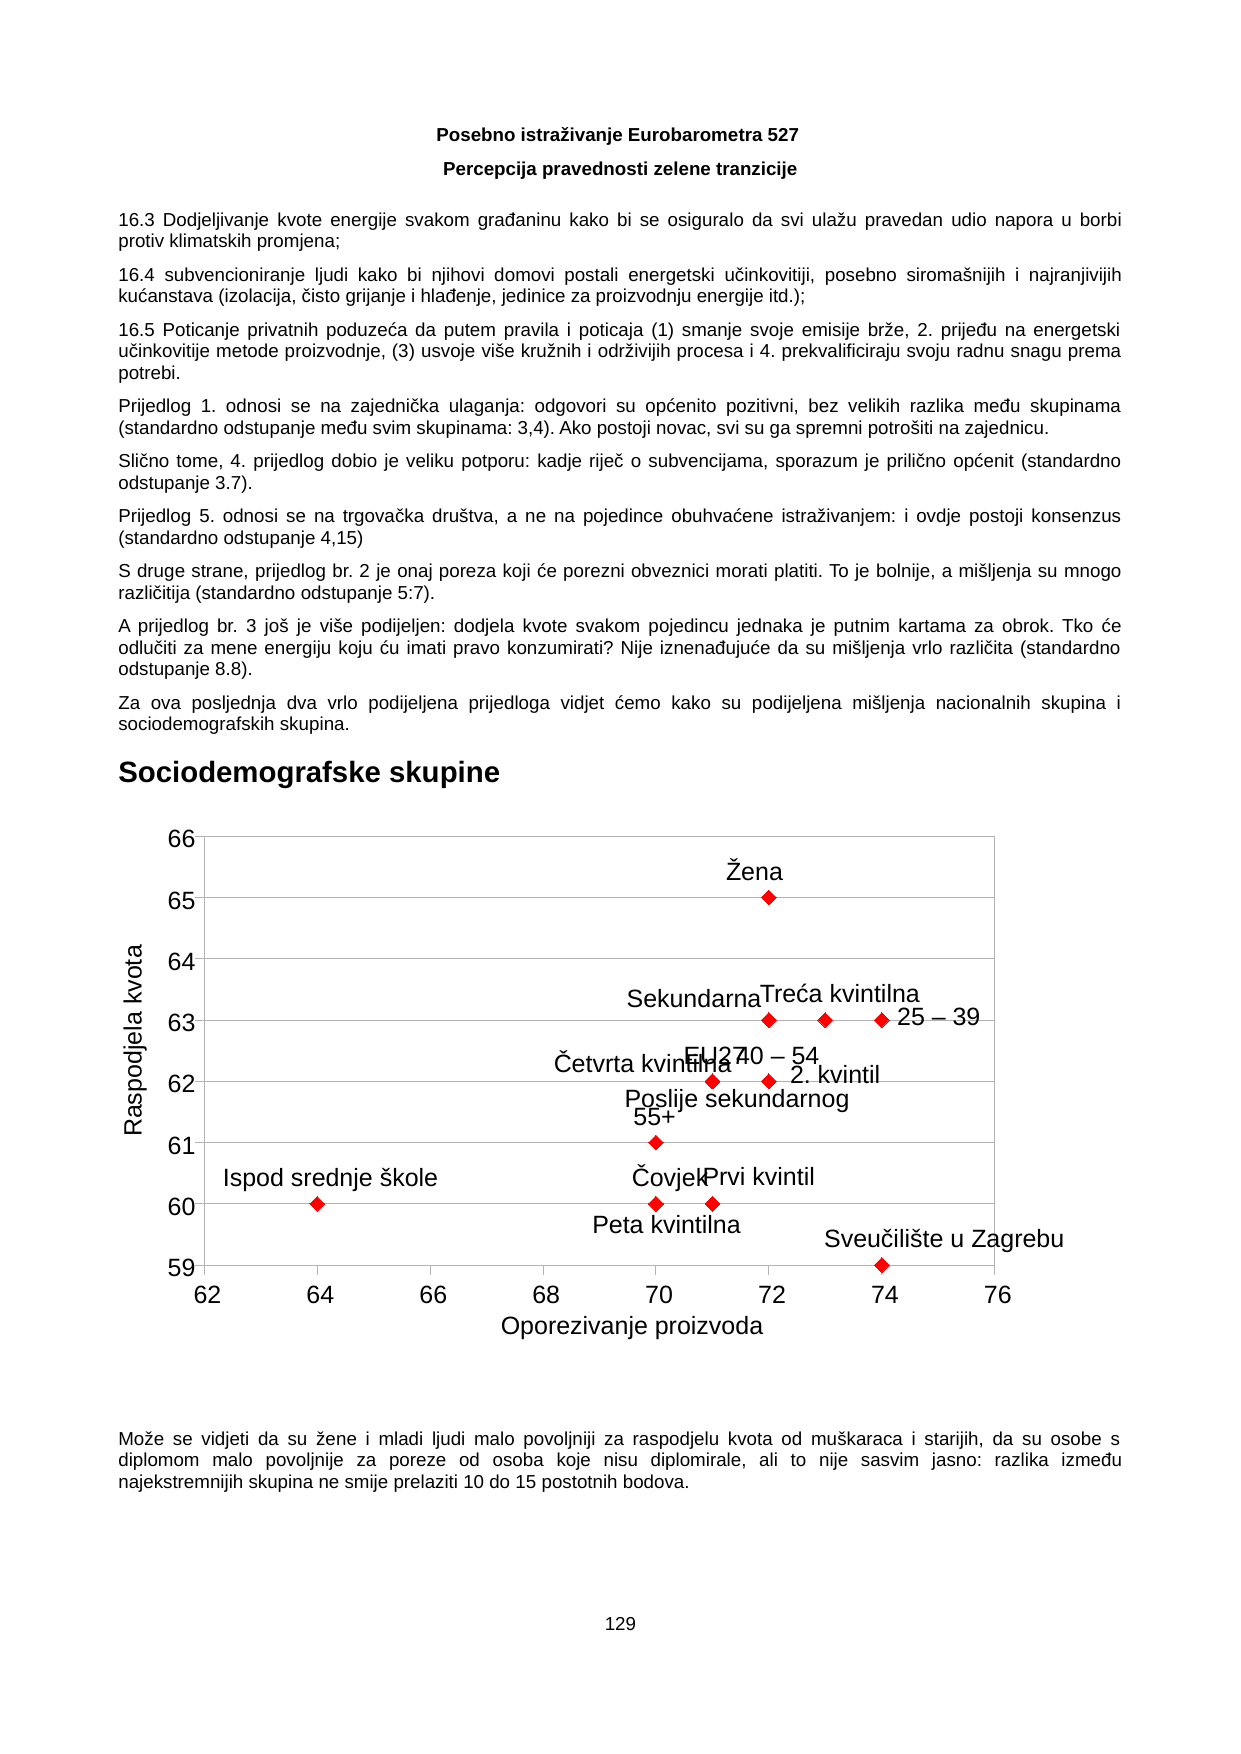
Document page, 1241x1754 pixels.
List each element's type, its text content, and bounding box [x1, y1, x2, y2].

text Prijedlog 1. odnosi se na zajednička ulaganja: odgovori su općenito pozitivni, bez velikih razlika među skupinama (standardno odstupanje među svim skupinama: 3,4). Ako postoji novac, svi su ga spremni potrošiti na zajednicu. [118, 395, 1122, 438]
text Prijedlog 5. odnosi se na trgovačka društva, a ne na pojedince obuhvaćene istraživanjem: i ovdje postoji konsenzus (standardno odstupanje 4,15) [118, 505, 1122, 548]
text Može se vidjeti da su žene i mladi ljudi malo povoljniji za raspodjelu kvota od muškaraca i starijih, da su osobe s diplomom malo povoljnije za poreze od osoba koje nisu diplomirale, ali to nije sasvim jasno: razlika između najekstremnijih skupina ne smije prelaziti 10 do 15 postotnih bodova. [118, 1427, 1122, 1492]
text S druge strane, prijedlog br. 2 je onaj poreza koji će porezni obveznici morati platiti. To je bolnije, a mišljenja su mnogo različitija (standardno odstupanje 5:7). [118, 560, 1122, 603]
text 16.5 Poticanje privatnih poduzeća da putem pravila i poticaja (1) smanje svoje emisije brže, 2. prijeđu na energetski učinkovitije metode proizvodnje, (3) usvoje više kružnih i održivijih procesa i 4. prekvalificiraju svoju radnu snagu prema potrebi. [118, 318, 1122, 383]
text Za ova posljednja dva vrlo podijeljena prijedloga vidjet ćemo kako su podijeljena mišljenja nacionalnih skupina i sociodemografskih skupina. [118, 692, 1122, 735]
text A prijedlog br. 3 još je više podijeljen: dodjela kvote svakom pojedincu jednaka je putnim kartama za obrok. Tko će odlučiti za mene energiju koju ću imati pravo konzumirati? Nije iznenađujuće da su mišljenja vrlo različita (standardno odstupanje 8.8). [118, 615, 1122, 680]
subtitle Sociodemografske skupine [118, 755, 1122, 789]
text 16.4 subvencioniranje ljudi kako bi njihovi domovi postali energetski učinkovitiji, posebno siromašnijih i najranjivijih kućanstava (izolacija, čisto grijanje i hlađenje, jedinice za proizvodnju energije itd.); [118, 263, 1122, 307]
text 16.3 Dodjeljivanje kvote energije svakom građaninu kako bi se osiguralo da svi ulažu pravedan udio napora u borbi protiv klimatskih promjena; [118, 208, 1122, 252]
text Slično tome, 4. prijedlog dobio je veliku potporu: kadje riječ o subvencijama, sporazum je prilično općenit (standardno odstupanje 3.7). [118, 450, 1122, 493]
